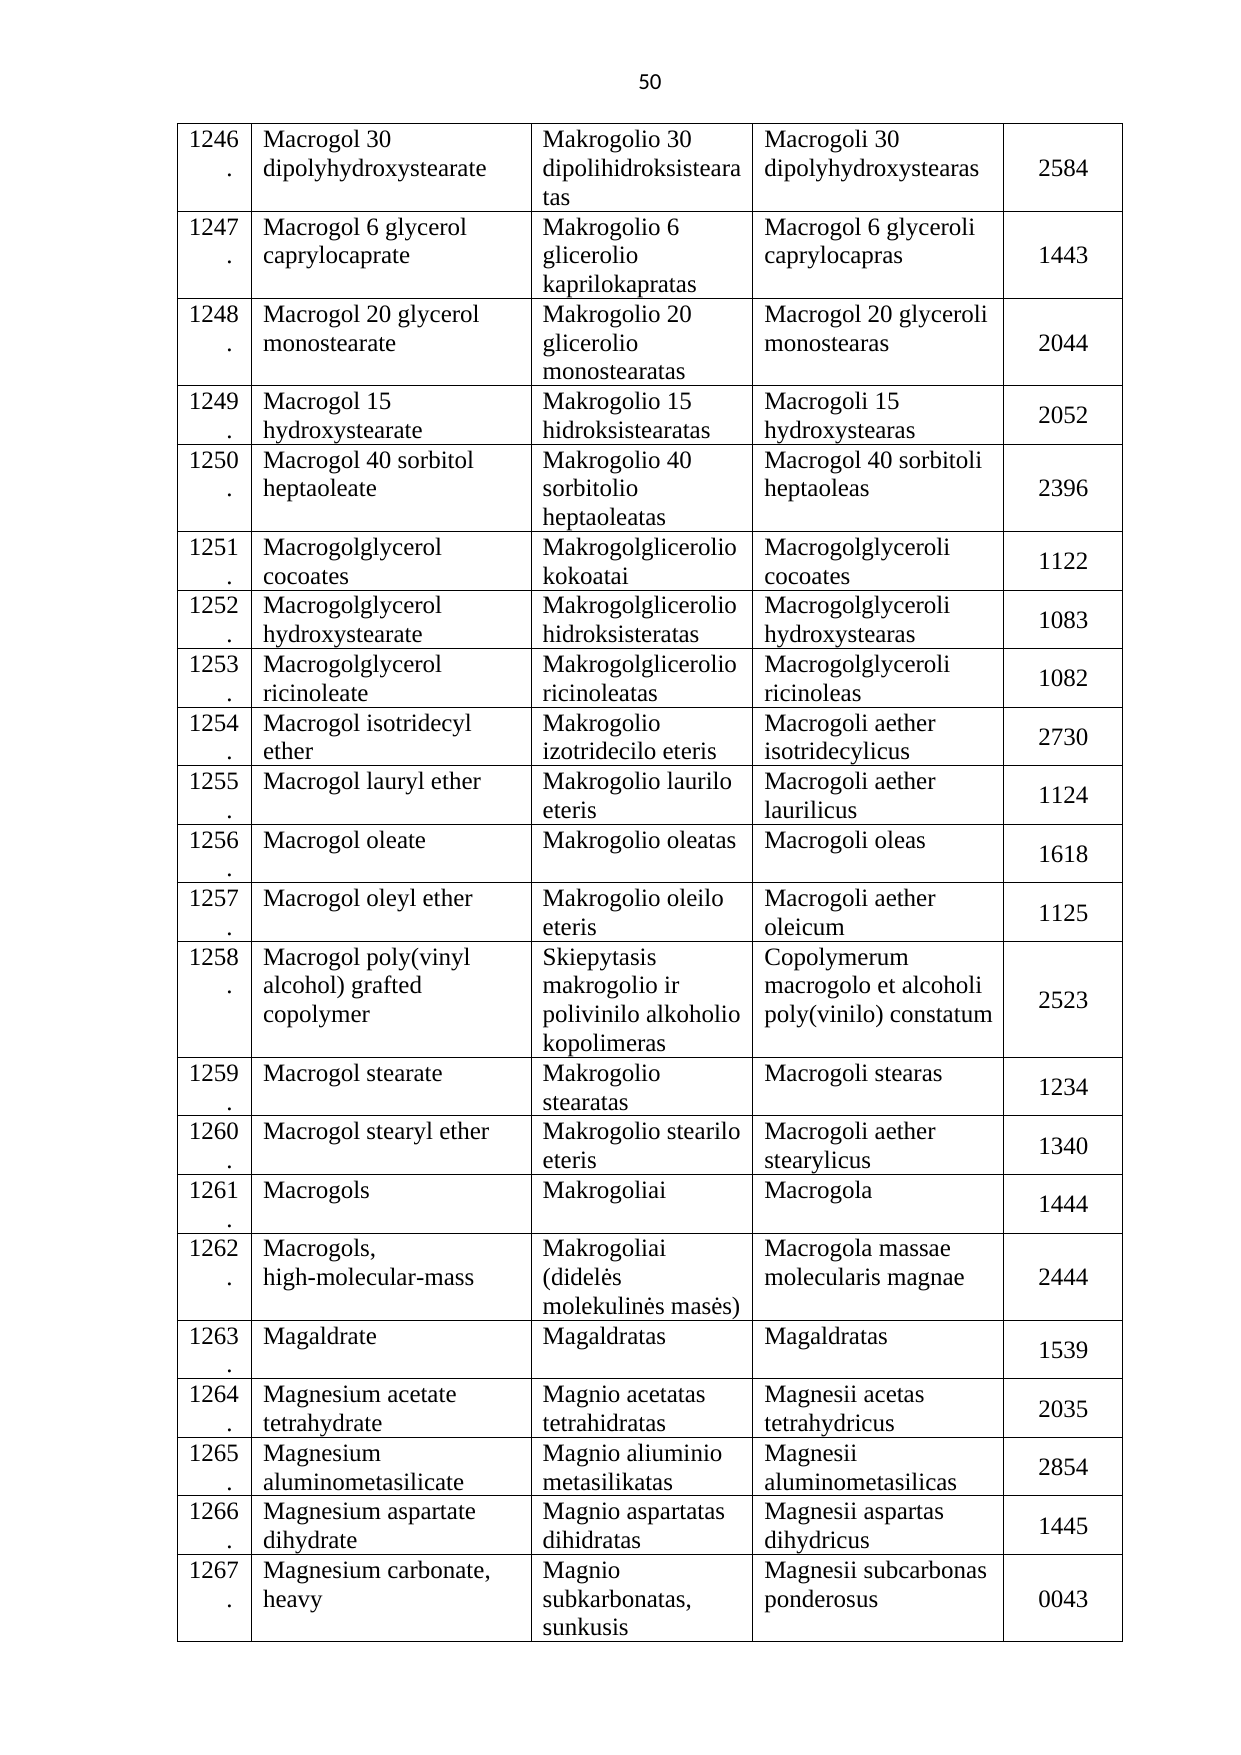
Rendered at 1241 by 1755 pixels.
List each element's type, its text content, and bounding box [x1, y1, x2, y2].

table_cell Copolymerum macrogolo et alcoholi poly(vinilo) constatum [753, 942, 1003, 1057]
table_cell Macrogol stearate [252, 1058, 531, 1115]
table_cell Macrogol stearyl ether [252, 1116, 531, 1174]
table_cell 1265. [178, 1438, 251, 1495]
table_cell Makrogoliai [532, 1175, 752, 1232]
table_cell 1261. [178, 1175, 251, 1232]
table_cell Makrogolio izotridecilo eteris [532, 708, 752, 765]
table_cell 1254. [178, 708, 251, 765]
table_cell Macrogolglycerol cocoates [252, 532, 531, 589]
table_cell 2035 [1004, 1379, 1122, 1437]
table_cell Magnesium acetate tetrahydrate [252, 1379, 531, 1437]
table_cell Macrogolglyceroli cocoates [753, 532, 1003, 589]
table_cell 1258. [178, 942, 251, 1057]
table_cell Makrogolio 6 glicerolio kaprilokapratas [532, 212, 752, 298]
table_cell 1259. [178, 1058, 251, 1115]
table_cell 1340 [1004, 1116, 1122, 1174]
table_cell 1256. [178, 825, 251, 882]
table_cell Magnesium carbonate, heavy [252, 1555, 531, 1641]
table_cell 1125 [1004, 883, 1122, 941]
table_cell Skiepytasis makrogolio ir polivinilo alkoholio kopolimeras [532, 942, 752, 1057]
table_cell Macrogol 15 hydroxystearate [252, 386, 531, 444]
table_cell Magnio subkarbonatas, sunkusis [532, 1555, 752, 1641]
table_cell Magaldrate [252, 1321, 531, 1378]
table_cell Magnesii aluminometasilicas [753, 1438, 1003, 1495]
table_cell Macrogol 30 dipolyhydroxystearate [252, 124, 531, 211]
table_cell 1248. [178, 299, 251, 385]
table_cell 2052 [1004, 386, 1122, 444]
table_cell Magnesium aspartate dihydrate [252, 1496, 531, 1554]
table_cell 1083 [1004, 591, 1122, 648]
table_cell Makrogolio 15 hidroksistearatas [532, 386, 752, 444]
table_cell 1249. [178, 386, 251, 444]
table_cell 1251. [178, 532, 251, 589]
table_cell Magnesii aspartas dihydricus [753, 1496, 1003, 1554]
table_cell 1443 [1004, 212, 1122, 298]
table_cell 1252. [178, 591, 251, 648]
table_cell Macrogola [753, 1175, 1003, 1232]
table_cell Macrogol 20 glyceroli monostearas [753, 299, 1003, 385]
table_cell Makrogolio 30 dipolihidroksistearatas [532, 124, 752, 211]
table_cell 0043 [1004, 1555, 1122, 1641]
table_cell 1122 [1004, 532, 1122, 589]
table_cell Macrogol poly(vinyl alcohol) grafted copolymer [252, 942, 531, 1057]
table_cell Makrogolglicerolio ricinoleatas [532, 649, 752, 707]
table_cell Magnesium aluminometasilicate [252, 1438, 531, 1495]
table_cell 1264. [178, 1379, 251, 1437]
table_cell Macrogol 40 sorbitol heptaoleate [252, 445, 531, 531]
table_cell 1234 [1004, 1058, 1122, 1115]
table_cell Macrogolglyceroli ricinoleas [753, 649, 1003, 707]
table_cell Makrogoliai (didelės molekulinės masės) [532, 1234, 752, 1320]
table_cell 2523 [1004, 942, 1122, 1057]
table_cell 1257. [178, 883, 251, 941]
table_cell Macrogoli 30 dipolyhydroxystearas [753, 124, 1003, 211]
table_cell Makrogolio oleilo eteris [532, 883, 752, 941]
table_cell Macrogol oleyl ether [252, 883, 531, 941]
table_cell Macrogolglyceroli hydroxystearas [753, 591, 1003, 648]
table_cell Makrogolio laurilo eteris [532, 766, 752, 824]
table_cell Macrogol oleate [252, 825, 531, 882]
table_cell Magnio aliuminio metasilikatas [532, 1438, 752, 1495]
table_cell Macrogolglycerol hydroxystearate [252, 591, 531, 648]
table_cell 1444 [1004, 1175, 1122, 1232]
table_cell 1618 [1004, 825, 1122, 882]
table_cell Makrogolio oleatas [532, 825, 752, 882]
table_cell Makrogolio 40 sorbitolio heptaoleatas [532, 445, 752, 531]
table_cell Macrogoli aether oleicum [753, 883, 1003, 941]
table_cell 2396 [1004, 445, 1122, 531]
table_cell Macrogols [252, 1175, 531, 1232]
table_cell 1262. [178, 1234, 251, 1320]
table_cell 1124 [1004, 766, 1122, 824]
table_cell 2044 [1004, 299, 1122, 385]
table_cell Macrogoli aether stearylicus [753, 1116, 1003, 1174]
table_cell Macrogol 40 sorbitoli heptaoleas [753, 445, 1003, 531]
table_cell Macrogol 6 glycerol caprylocaprate [252, 212, 531, 298]
table_cell Magnesii subcarbonas ponderosus [753, 1555, 1003, 1641]
table_cell 1266. [178, 1496, 251, 1554]
table_cell Macrogol 6 glyceroli caprylocapras [753, 212, 1003, 298]
table_cell 1253. [178, 649, 251, 707]
table_cell 2584 [1004, 124, 1122, 211]
table_cell Magaldratas [753, 1321, 1003, 1378]
table_cell Makrogolglicerolio kokoatai [532, 532, 752, 589]
table_cell Magnio aspartatas dihidratas [532, 1496, 752, 1554]
table_cell 1539 [1004, 1321, 1122, 1378]
table_cell Magnesii acetas tetrahydricus [753, 1379, 1003, 1437]
table_cell 2444 [1004, 1234, 1122, 1320]
table_cell 2854 [1004, 1438, 1122, 1495]
table_cell 1267. [178, 1555, 251, 1641]
table_cell 1082 [1004, 649, 1122, 707]
table_cell 1263. [178, 1321, 251, 1378]
table_cell 1260. [178, 1116, 251, 1174]
table_cell 2730 [1004, 708, 1122, 765]
table_cell Macrogola massae molecularis magnae [753, 1234, 1003, 1320]
table_cell Macrogoli 15 hydroxystearas [753, 386, 1003, 444]
table_cell Macrogoli aether laurilicus [753, 766, 1003, 824]
table_cell Macrogol lauryl ether [252, 766, 531, 824]
table_cell Macrogol isotridecyl ether [252, 708, 531, 765]
table_cell Macrogol 20 glycerol monostearate [252, 299, 531, 385]
table_cell 1247. [178, 212, 251, 298]
table_cell 1445 [1004, 1496, 1122, 1554]
table_cell Makrogolio stearilo eteris [532, 1116, 752, 1174]
table_cell Makrogolglicerolio hidroksisteratas [532, 591, 752, 648]
table_cell Macrogols, high‑molecular‑mass [252, 1234, 531, 1320]
table_cell Magaldratas [532, 1321, 752, 1378]
table_cell Macrogolglycerol ricinoleate [252, 649, 531, 707]
table_cell 1250. [178, 445, 251, 531]
table_cell Macrogoli stearas [753, 1058, 1003, 1115]
table_cell Makrogolio stearatas [532, 1058, 752, 1115]
table_cell Magnio acetatas tetrahidratas [532, 1379, 752, 1437]
table_cell 1255. [178, 766, 251, 824]
table_cell Makrogolio 20 glicerolio monostearatas [532, 299, 752, 385]
table_cell Macrogoli aether isotridecylicus [753, 708, 1003, 765]
table_cell Macrogoli oleas [753, 825, 1003, 882]
table_cell 1246. [178, 124, 251, 211]
